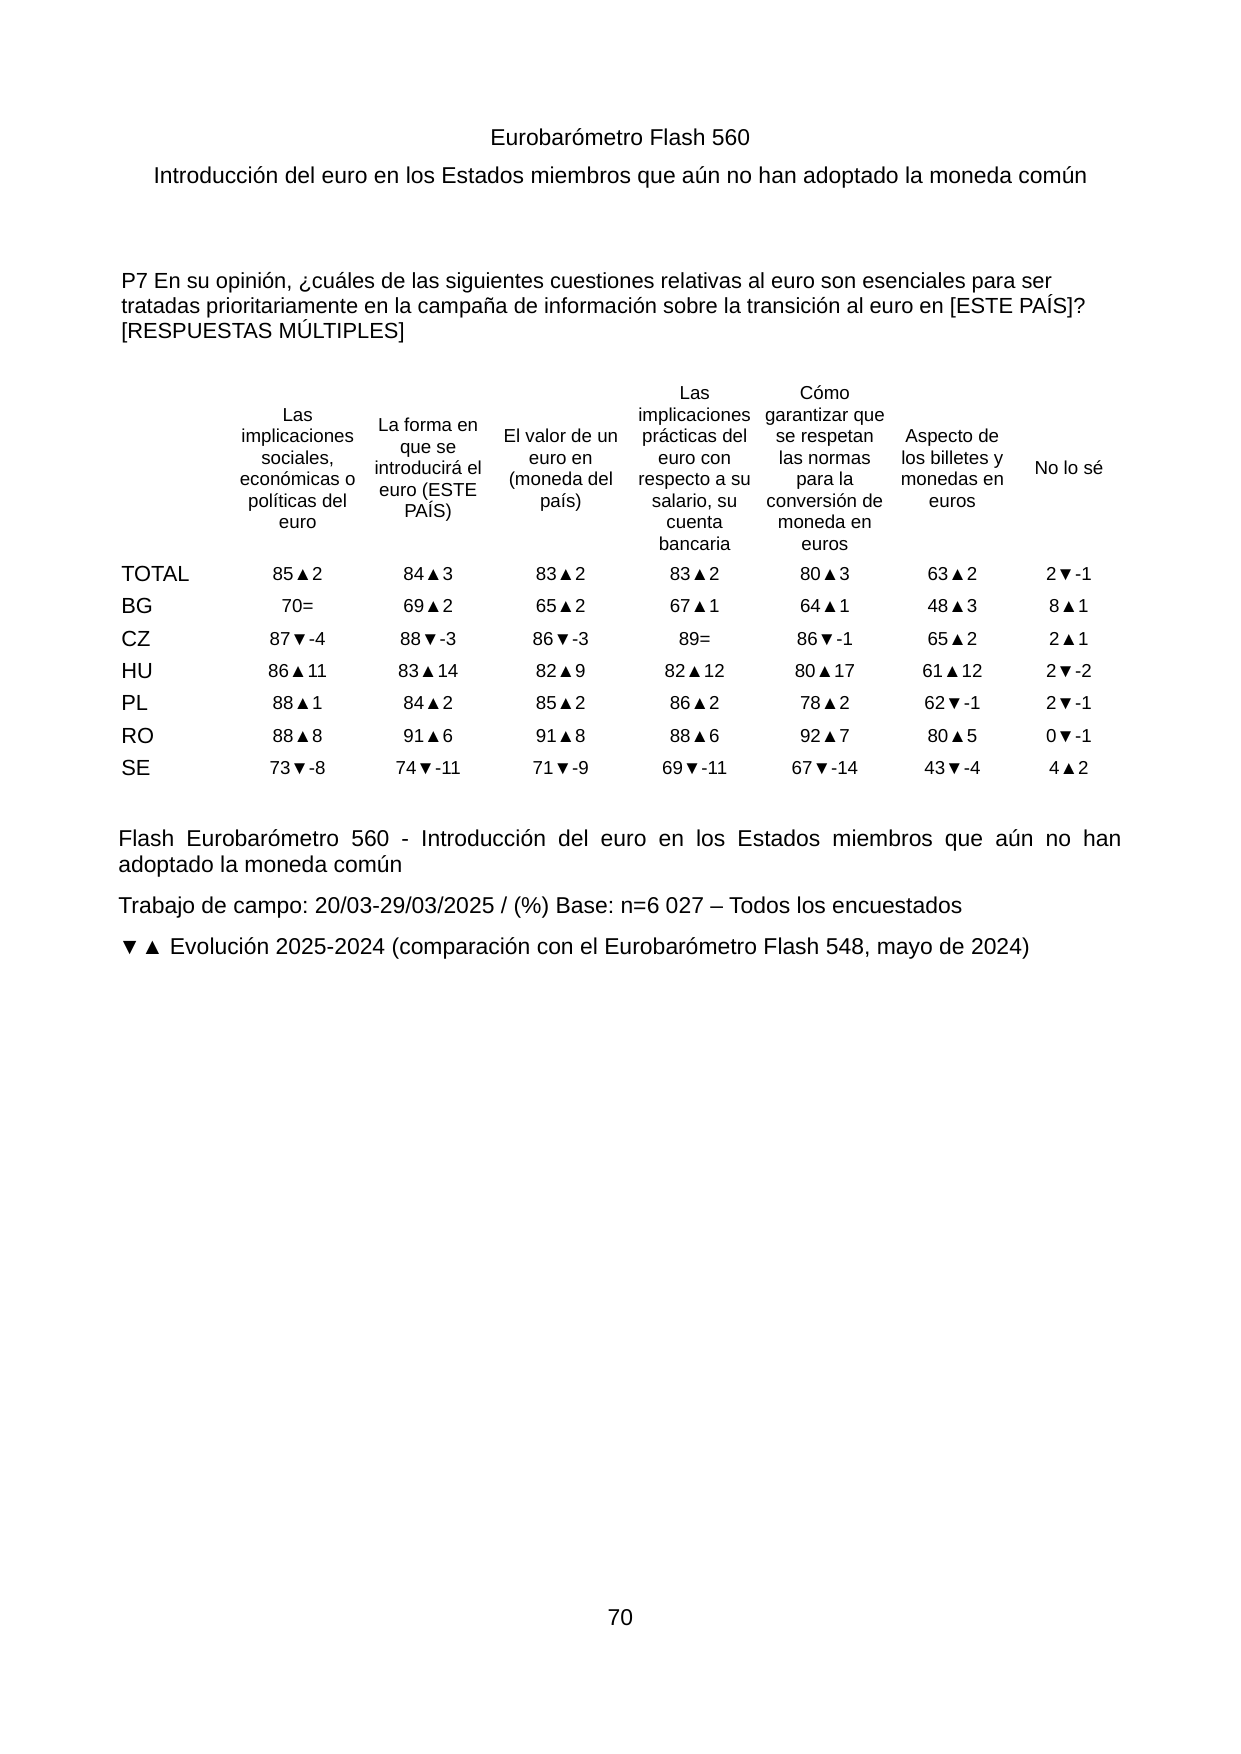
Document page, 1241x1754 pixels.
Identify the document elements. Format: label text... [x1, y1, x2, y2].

table_cell 67▼-14 [760, 752, 889, 784]
table_cell [760, 346, 889, 379]
text Flash Eurobarómetro 560 - Introducción del euro en los Estados miembros que aún no han adoptado la moneda común [118, 825, 1122, 878]
table_cell SE [118, 752, 231, 784]
table_cell 74▼-11 [363, 752, 493, 784]
table_cell 4▲2 [1015, 752, 1122, 784]
table_cell 69▲2 [363, 590, 493, 622]
table_cell 43▼-4 [889, 752, 1015, 784]
table_cell 80▲3 [760, 557, 889, 589]
table_cell 65▲2 [889, 622, 1015, 654]
table_cell 67▲1 [629, 590, 760, 622]
table_cell Las implicaciones prácticas del euro con respecto a su salario, su cuenta bancaria [629, 379, 760, 557]
table_cell 82▲12 [629, 654, 760, 687]
table_cell 92▲7 [760, 719, 889, 752]
table_cell 65▲2 [493, 590, 628, 622]
table_cell PL [118, 687, 231, 719]
table_cell 86▼-3 [493, 622, 628, 654]
table_cell [493, 346, 628, 379]
text ▼▲ Evolución 2025-2024 (comparación con el Eurobarómetro Flash 548, mayo de 2024) [118, 933, 1122, 959]
table_cell 73▼-8 [231, 752, 363, 784]
table_cell 64▲1 [760, 590, 889, 622]
table_cell 2▼-1 [1015, 557, 1122, 589]
table_cell 71▼-9 [493, 752, 628, 784]
table_cell 86▲2 [629, 687, 760, 719]
table_cell 0▼-1 [1015, 719, 1122, 752]
table_cell 2▼-1 [1015, 687, 1122, 719]
table_cell [889, 346, 1015, 379]
table_cell 2▲1 [1015, 622, 1122, 654]
table_cell [231, 346, 363, 379]
table_cell [118, 379, 231, 557]
table_cell 62▼-1 [889, 687, 1015, 719]
table_cell 80▲17 [760, 654, 889, 687]
table_cell BG [118, 590, 231, 622]
table_cell [629, 346, 760, 379]
table_cell 78▲2 [760, 687, 889, 719]
table_cell 88▲1 [231, 687, 363, 719]
table_cell 91▲6 [363, 719, 493, 752]
table_cell 91▲8 [493, 719, 628, 752]
table_cell TOTAL [118, 557, 231, 589]
table_cell Las implicaciones sociales, económicas o políticas del euro [231, 379, 363, 557]
table_cell 85▲2 [493, 687, 628, 719]
table_cell 80▲5 [889, 719, 1015, 752]
table_cell 85▲2 [231, 557, 363, 589]
table_cell [1015, 346, 1122, 379]
table_header P7 En su opinión, ¿cuáles de las siguientes cuestiones relativas al euro son esenciales para ser tratadas prioritariamente en la campaña de información sobre la transición al euro en [ESTE PAÍS]? [RESPUESTAS MÚLTIPLES] [118, 265, 1122, 346]
table_cell 88▲8 [231, 719, 363, 752]
table_cell 86▼-1 [760, 622, 889, 654]
table_cell 86▲11 [231, 654, 363, 687]
table_cell 83▲2 [493, 557, 628, 589]
table_cell La forma en que se introducirá el euro (ESTE PAÍS) [363, 379, 493, 557]
table_cell 84▲3 [363, 557, 493, 589]
table_cell 89= [629, 622, 760, 654]
table_cell 2▼-2 [1015, 654, 1122, 687]
table_cell 88▼-3 [363, 622, 493, 654]
table_cell RO [118, 719, 231, 752]
table_cell El valor de un euro en (moneda del país) [493, 379, 628, 557]
table_cell 61▲12 [889, 654, 1015, 687]
table_cell 8▲1 [1015, 590, 1122, 622]
table_cell 70= [231, 590, 363, 622]
table_cell 63▲2 [889, 557, 1015, 589]
table_cell 48▲3 [889, 590, 1015, 622]
table_cell 83▲2 [629, 557, 760, 589]
table_cell 82▲9 [493, 654, 628, 687]
table_cell 69▼-11 [629, 752, 760, 784]
table_cell HU [118, 654, 231, 687]
table_cell [363, 346, 493, 379]
table_cell No lo sé [1015, 379, 1122, 557]
text Trabajo de campo: 20/03-29/03/2025 / (%) Base: n=6 027 – Todos los encuestados [118, 892, 1122, 918]
table_cell [118, 346, 231, 379]
table_cell 87▼-4 [231, 622, 363, 654]
table_cell 83▲14 [363, 654, 493, 687]
table_cell 88▲6 [629, 719, 760, 752]
table_cell 84▲2 [363, 687, 493, 719]
table_cell Aspecto de los billetes y monedas en euros [889, 379, 1015, 557]
table_cell Cómo garantizar que se respetan las normas para la conversión de moneda en euros [760, 379, 889, 557]
table_cell CZ [118, 622, 231, 654]
